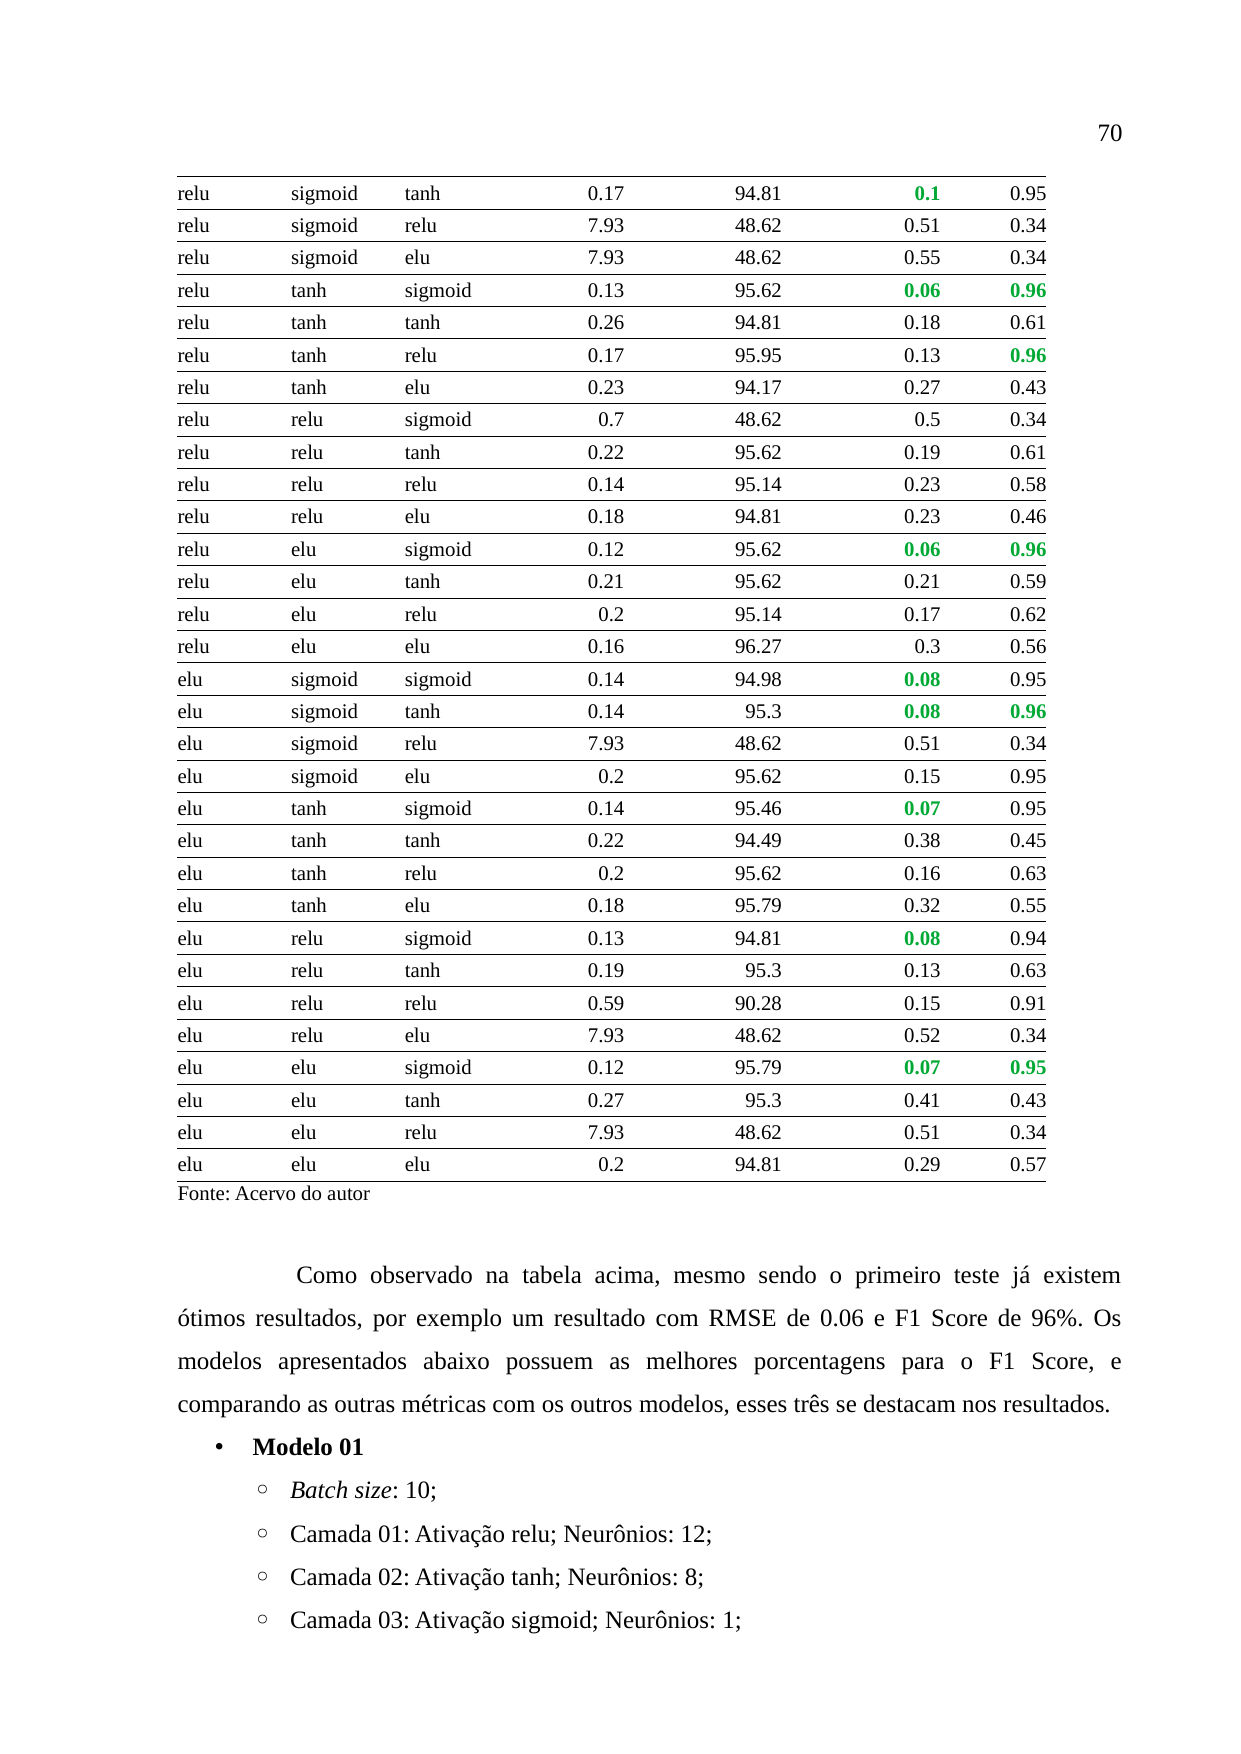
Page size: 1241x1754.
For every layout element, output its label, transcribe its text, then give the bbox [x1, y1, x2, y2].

table_cell 0.22 [518, 825, 624, 857]
table_cell 0.13 [518, 922, 624, 954]
table_cell relu [405, 858, 518, 889]
table_cell 0.08 [781, 663, 940, 695]
table_cell relu [405, 469, 518, 500]
table_cell elu [405, 890, 518, 921]
table_cell 94.81 [624, 922, 781, 954]
table_cell 0.08 [781, 922, 940, 954]
table_cell relu [291, 955, 404, 986]
table_cell 0.51 [781, 210, 940, 241]
table_cell 0.14 [518, 793, 624, 824]
table_cell 95.14 [624, 599, 781, 630]
table_cell 0.59 [940, 566, 1046, 597]
table_cell relu [291, 404, 404, 436]
table_cell elu [291, 1052, 404, 1083]
table_cell 95.3 [624, 1085, 781, 1116]
text Como observado na tabela acima, mesmo sendo o primeiro teste já existem ótimos resultados, por exemplo um resultado com RMSE de 0.06 e F1 Score de 96%. Os modelos apresentados abaixo possuem as melhores porcentagens para o F1 Score, e comparando as outras métricas com os outros modelos, esses três se destacam nos resultados. [177, 1260, 1122, 1418]
table_cell 0.57 [940, 1149, 1046, 1181]
table_cell relu [177, 631, 291, 662]
table_cell 0.06 [781, 534, 940, 565]
table_cell relu [177, 177, 291, 209]
table_cell elu [405, 1020, 518, 1051]
table_cell 0.07 [781, 793, 940, 824]
table_cell 7.93 [518, 1020, 624, 1051]
table_cell 0.7 [518, 404, 624, 436]
table_cell 7.93 [518, 1117, 624, 1148]
table_cell 0.19 [518, 955, 624, 986]
table_cell 0.63 [940, 955, 1046, 986]
table_cell 0.95 [940, 663, 1046, 695]
table_cell elu [177, 955, 291, 986]
table_cell sigmoid [405, 404, 518, 436]
table_cell 0.95 [940, 177, 1046, 209]
table_cell 95.3 [624, 955, 781, 986]
table_cell 0.61 [940, 437, 1046, 468]
table_cell 0.14 [518, 663, 624, 695]
table_cell tanh [405, 955, 518, 986]
table_cell 94.49 [624, 825, 781, 857]
table_cell sigmoid [405, 922, 518, 954]
table_cell 0.55 [940, 890, 1046, 921]
table_cell 48.62 [624, 404, 781, 436]
table_cell relu [405, 987, 518, 1019]
table_cell 0.23 [518, 372, 624, 403]
table_cell 7.93 [518, 728, 624, 759]
table_cell 0.2 [518, 1149, 624, 1181]
table_cell elu [177, 890, 291, 921]
table_cell 0.96 [940, 534, 1046, 565]
table_cell relu [177, 534, 291, 565]
table_cell 0.18 [781, 307, 940, 338]
table_cell tanh [291, 307, 404, 338]
table_cell elu [177, 1085, 291, 1116]
table_cell 94.17 [624, 372, 781, 403]
table_cell 94.81 [624, 501, 781, 533]
table_cell relu [177, 599, 291, 630]
table_cell relu [177, 566, 291, 597]
table_cell 90.28 [624, 987, 781, 1019]
table_cell sigmoid [405, 275, 518, 306]
table_cell 0.12 [518, 534, 624, 565]
table_cell relu [405, 728, 518, 759]
table_cell relu [405, 339, 518, 371]
table_cell 0.55 [781, 242, 940, 273]
table_cell tanh [405, 696, 518, 727]
table_cell 0.41 [781, 1085, 940, 1116]
table_cell 0.59 [518, 987, 624, 1019]
table_cell 0.95 [940, 1052, 1046, 1083]
table_cell 0.13 [781, 955, 940, 986]
table_cell 7.93 [518, 242, 624, 273]
table_cell elu [291, 1117, 404, 1148]
table_cell 7.93 [518, 210, 624, 241]
table_cell tanh [291, 372, 404, 403]
table_cell 0.46 [940, 501, 1046, 533]
table_cell relu [291, 987, 404, 1019]
table_cell relu [405, 599, 518, 630]
table_cell elu [291, 1149, 404, 1181]
text Fonte: Acervo do autor [177, 1181, 1122, 1205]
table_cell 95.62 [624, 534, 781, 565]
table_cell tanh [405, 437, 518, 468]
table_cell sigmoid [405, 1052, 518, 1083]
table_cell 0.51 [781, 1117, 940, 1148]
table_cell relu [177, 275, 291, 306]
table_cell 95.62 [624, 858, 781, 889]
table_cell 0.63 [940, 858, 1046, 889]
table_cell elu [405, 242, 518, 273]
table_cell relu [177, 404, 291, 436]
table_cell 0.34 [940, 404, 1046, 436]
table_cell 0.14 [518, 469, 624, 500]
table_cell 95.79 [624, 890, 781, 921]
table_cell 94.81 [624, 307, 781, 338]
table_cell 0.5 [781, 404, 940, 436]
table_cell relu [291, 1020, 404, 1051]
table_cell sigmoid [291, 210, 404, 241]
table_cell 0.18 [518, 890, 624, 921]
table_cell elu [177, 987, 291, 1019]
table_cell 0.96 [940, 275, 1046, 306]
table_cell 0.1 [781, 177, 940, 209]
table_cell 0.15 [781, 761, 940, 792]
table_cell 0.23 [781, 469, 940, 500]
list Modelo 01 [215, 1432, 1122, 1461]
table_cell 0.52 [781, 1020, 940, 1051]
table_cell tanh [291, 890, 404, 921]
table_cell 0.27 [518, 1085, 624, 1116]
table_cell 0.12 [518, 1052, 624, 1083]
table_cell 0.45 [940, 825, 1046, 857]
table_cell 95.95 [624, 339, 781, 371]
table_cell relu [177, 372, 291, 403]
table_cell 95.62 [624, 275, 781, 306]
table_cell tanh [291, 275, 404, 306]
table_cell 0.2 [518, 761, 624, 792]
table_cell sigmoid [405, 534, 518, 565]
list Camada 01: Ativação relu; Neurônios: 12; [252, 1519, 1122, 1547]
table_cell 0.34 [940, 210, 1046, 241]
table_cell 0.2 [518, 858, 624, 889]
table_cell tanh [291, 825, 404, 857]
table_cell relu [291, 501, 404, 533]
table_cell elu [177, 858, 291, 889]
table_cell 0.51 [781, 728, 940, 759]
table_cell tanh [405, 177, 518, 209]
table_cell 0.14 [518, 696, 624, 727]
table_cell 0.29 [781, 1149, 940, 1181]
table_cell 48.62 [624, 1020, 781, 1051]
table_cell 95.62 [624, 437, 781, 468]
table_cell 96.27 [624, 631, 781, 662]
table_cell 0.94 [940, 922, 1046, 954]
table_cell 0.61 [940, 307, 1046, 338]
table_cell 0.56 [940, 631, 1046, 662]
table_cell 0.21 [518, 566, 624, 597]
table_cell 0.17 [518, 339, 624, 371]
table_cell elu [405, 372, 518, 403]
table_cell 0.43 [940, 372, 1046, 403]
table_cell 95.62 [624, 761, 781, 792]
table_cell relu [177, 501, 291, 533]
table_cell tanh [405, 307, 518, 338]
table_cell elu [291, 631, 404, 662]
table_cell 0.26 [518, 307, 624, 338]
table_cell 0.62 [940, 599, 1046, 630]
table_cell sigmoid [291, 242, 404, 273]
table_cell elu [291, 534, 404, 565]
table_cell 0.21 [781, 566, 940, 597]
table_cell 0.91 [940, 987, 1046, 1019]
table_cell 0.43 [940, 1085, 1046, 1116]
table_cell 0.95 [940, 761, 1046, 792]
table_cell tanh [291, 858, 404, 889]
table_cell 95.62 [624, 566, 781, 597]
table_cell 94.81 [624, 177, 781, 209]
table_cell elu [405, 761, 518, 792]
table_cell relu [405, 1117, 518, 1148]
table_cell relu [177, 339, 291, 371]
table_cell 0.34 [940, 1020, 1046, 1051]
table_cell 0.22 [518, 437, 624, 468]
table_cell elu [177, 793, 291, 824]
table_cell sigmoid [291, 728, 404, 759]
table_cell elu [177, 1052, 291, 1083]
table_cell elu [405, 631, 518, 662]
table_cell 0.08 [781, 696, 940, 727]
table_cell 0.16 [781, 858, 940, 889]
table_cell 48.62 [624, 728, 781, 759]
table_cell 94.81 [624, 1149, 781, 1181]
table_cell tanh [405, 1085, 518, 1116]
list Camada 03: Ativação sigmoid; Neurônios: 1; [252, 1605, 1122, 1634]
table_cell 0.23 [781, 501, 940, 533]
table_cell 0.06 [781, 275, 940, 306]
table_cell 0.17 [781, 599, 940, 630]
table_cell sigmoid [405, 793, 518, 824]
table_cell tanh [291, 339, 404, 371]
table_cell 0.34 [940, 242, 1046, 273]
table_cell 0.07 [781, 1052, 940, 1083]
table_cell elu [177, 1117, 291, 1148]
table_cell 0.13 [781, 339, 940, 371]
table_cell 0.95 [940, 793, 1046, 824]
table_cell relu [177, 437, 291, 468]
table_cell relu [405, 210, 518, 241]
table_cell sigmoid [291, 177, 404, 209]
table_cell relu [177, 242, 291, 273]
table_cell elu [405, 1149, 518, 1181]
table_cell 0.13 [518, 275, 624, 306]
table_cell 95.14 [624, 469, 781, 500]
table_cell 0.15 [781, 987, 940, 1019]
table_cell 0.19 [781, 437, 940, 468]
table_cell 48.62 [624, 210, 781, 241]
table_cell 0.17 [518, 177, 624, 209]
table_cell relu [177, 307, 291, 338]
table_cell 0.18 [518, 501, 624, 533]
table_cell relu [291, 437, 404, 468]
table_cell elu [405, 501, 518, 533]
table_cell 0.2 [518, 599, 624, 630]
table_cell 0.16 [518, 631, 624, 662]
table_cell sigmoid [291, 696, 404, 727]
list Camada 02: Ativação tanh; Neurônios: 8; [252, 1562, 1122, 1591]
table_cell 0.32 [781, 890, 940, 921]
table_cell sigmoid [291, 761, 404, 792]
table_cell relu [291, 469, 404, 500]
table_cell sigmoid [291, 663, 404, 695]
table_cell elu [177, 825, 291, 857]
table_cell 0.3 [781, 631, 940, 662]
table_cell relu [177, 210, 291, 241]
table_cell 0.34 [940, 1117, 1046, 1148]
table_cell 0.58 [940, 469, 1046, 500]
table_cell elu [177, 663, 291, 695]
table_cell elu [177, 761, 291, 792]
table_cell 0.34 [940, 728, 1046, 759]
table_cell 95.46 [624, 793, 781, 824]
table_cell relu [291, 922, 404, 954]
table_cell 0.38 [781, 825, 940, 857]
table_cell elu [291, 599, 404, 630]
table_cell 95.3 [624, 696, 781, 727]
table_cell tanh [291, 793, 404, 824]
table_cell elu [291, 1085, 404, 1116]
table_cell elu [291, 566, 404, 597]
table_cell 95.79 [624, 1052, 781, 1083]
table_cell 94.98 [624, 663, 781, 695]
table_cell 48.62 [624, 1117, 781, 1148]
table_cell 0.96 [940, 696, 1046, 727]
table_cell elu [177, 696, 291, 727]
table_cell elu [177, 922, 291, 954]
list Batch size: 10; [252, 1476, 1122, 1504]
table_cell 0.96 [940, 339, 1046, 371]
table_cell 48.62 [624, 242, 781, 273]
table_cell 0.27 [781, 372, 940, 403]
table_cell tanh [405, 825, 518, 857]
table_cell elu [177, 728, 291, 759]
table_cell elu [177, 1149, 291, 1181]
table_cell relu [177, 469, 291, 500]
table_cell sigmoid [405, 663, 518, 695]
table_cell elu [177, 1020, 291, 1051]
table_cell tanh [405, 566, 518, 597]
